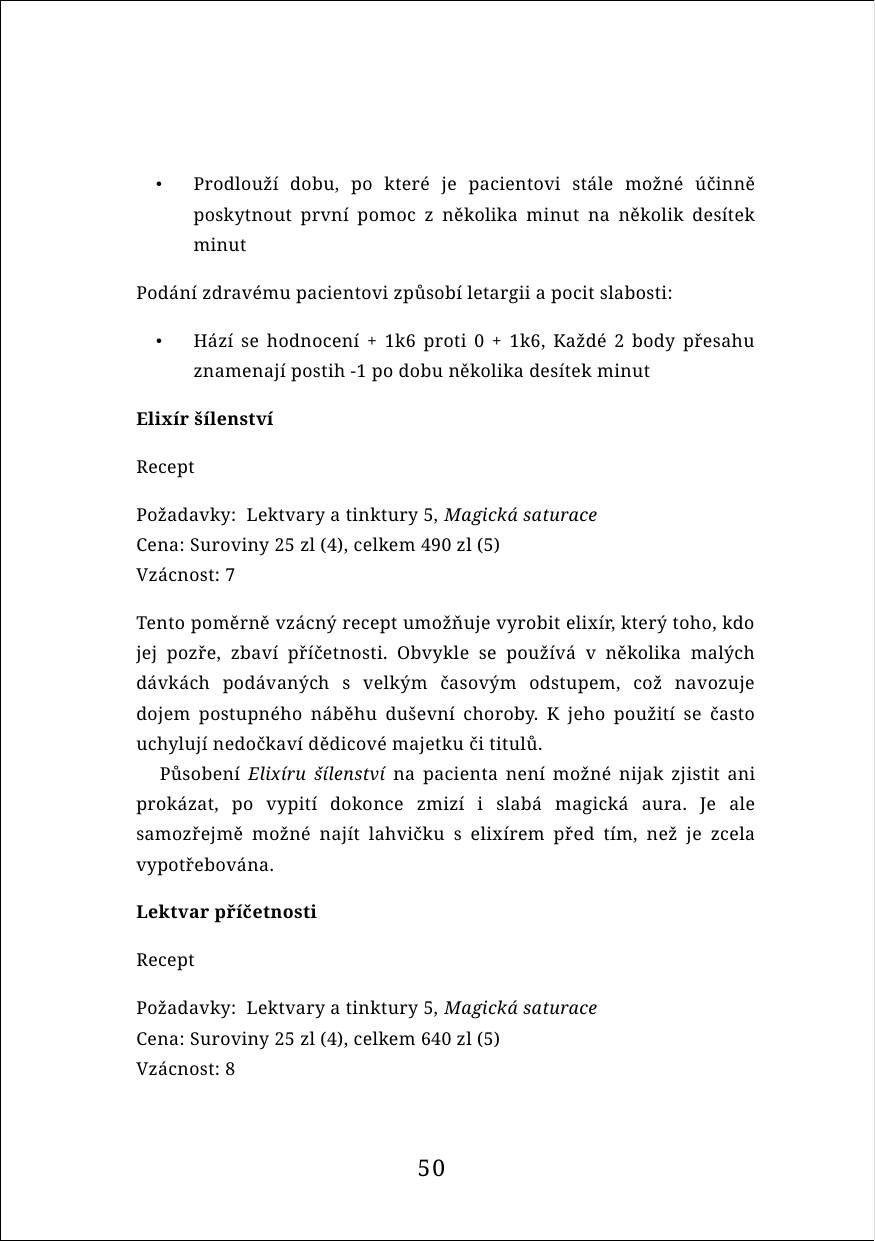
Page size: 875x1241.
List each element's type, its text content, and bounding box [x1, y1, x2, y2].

text Lektvar příčetnosti [136, 900, 756, 924]
text Elixír šílenství [136, 406, 756, 430]
text Recept [136, 454, 756, 478]
text Podání zdravému pacientovi způsobí letargii a pocit slabosti: [136, 280, 756, 304]
text Tento poměrně vzácný recept umožňuje vyrobit elixír, který toho, kdo jej pozře, zbaví příčetnosti. Obvykle se používá v několika malých dávkách podávaných s velkým časovým odstupem, což navozuje dojem postupného náběhu duševní choroby. K jeho použití se často uchylují nedočkaví dědicové majetku či titulů. Působení Elixíru šílenství na pacienta není možné nijak zjistit ani prokázat, po vypití dokonce zmizí i slabá magická aura. Je ale samozřejmě možné najít lahvičku s elixírem před tím, než je zcela vypotřebována. [136, 610, 756, 876]
text Recept [136, 948, 756, 972]
list Hází se hodnocení + 1k6 proti 0 + 1k6, Každé 2 body přesahu znamenají postih -1 po dobu několika desítek minut [156, 328, 756, 382]
list Prodlouží dobu, po které je pacientovi stále možné účinně poskytnout první pomoc z několika minut na několik desítek minut [156, 172, 756, 256]
text Požadavky: Lektvary a tinktury 5, Magická saturace Cena: Suroviny 25 zl (4), celkem 640 zl (5) Vzácnost: 8 [136, 996, 756, 1080]
text Požadavky: Lektvary a tinktury 5, Magická saturace Cena: Suroviny 25 zl (4), celkem 490 zl (5) Vzácnost: 7 [136, 502, 756, 587]
